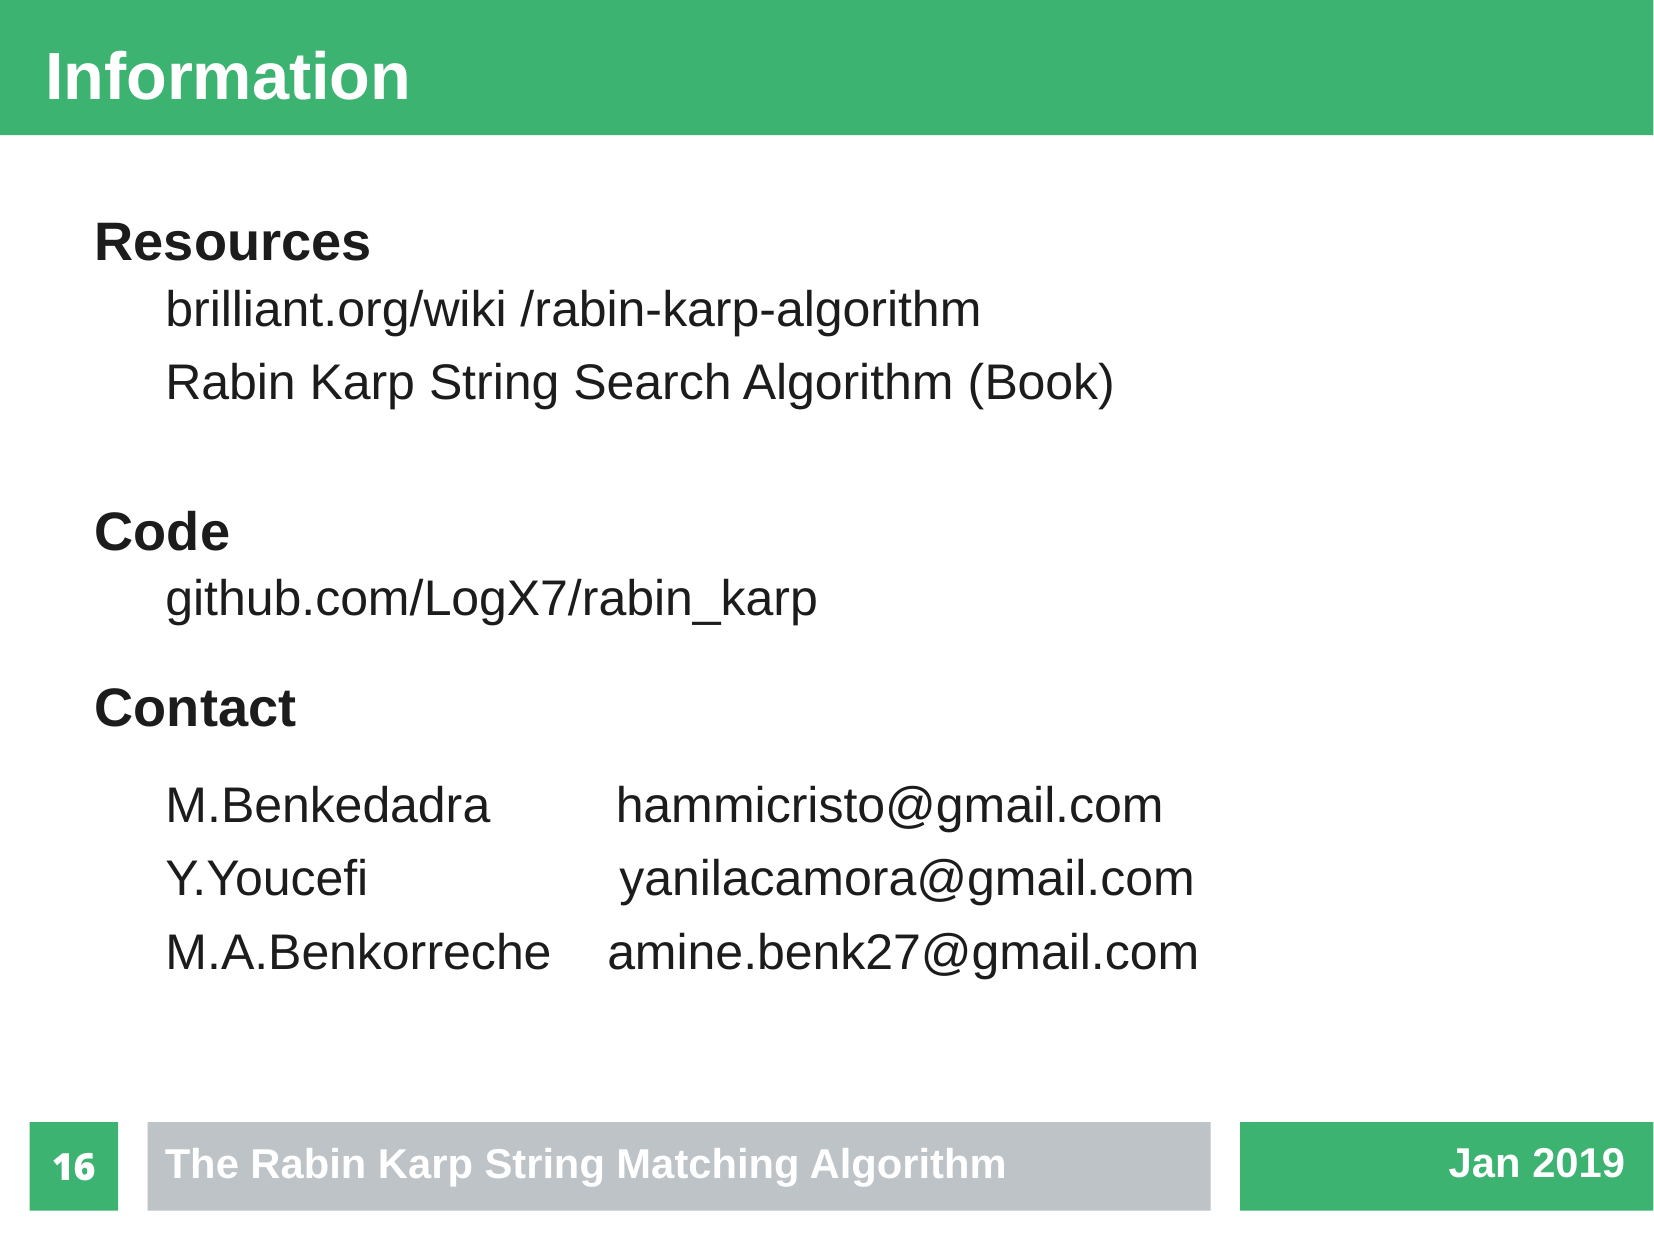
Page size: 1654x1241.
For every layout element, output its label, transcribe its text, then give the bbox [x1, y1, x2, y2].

text_box Jan 2019 [1433, 1132, 1654, 1197]
list Resources brilliant.org/wiki /rabin-karp-algorithm Rabin Karp String Search Algorithm (Book) Code github.com/LogX7/rabin_karp Contact M.Benkedadra hammicristo@gmail.com Y.Youcefi yanilacamora@gmail.com M.A.Benkorreche amine.benk27@gmail.com [59, 169, 1606, 1022]
text_box The Rabin Karp String Matching Algorithm [150, 1133, 1216, 1197]
title Information [45, 24, 1654, 115]
